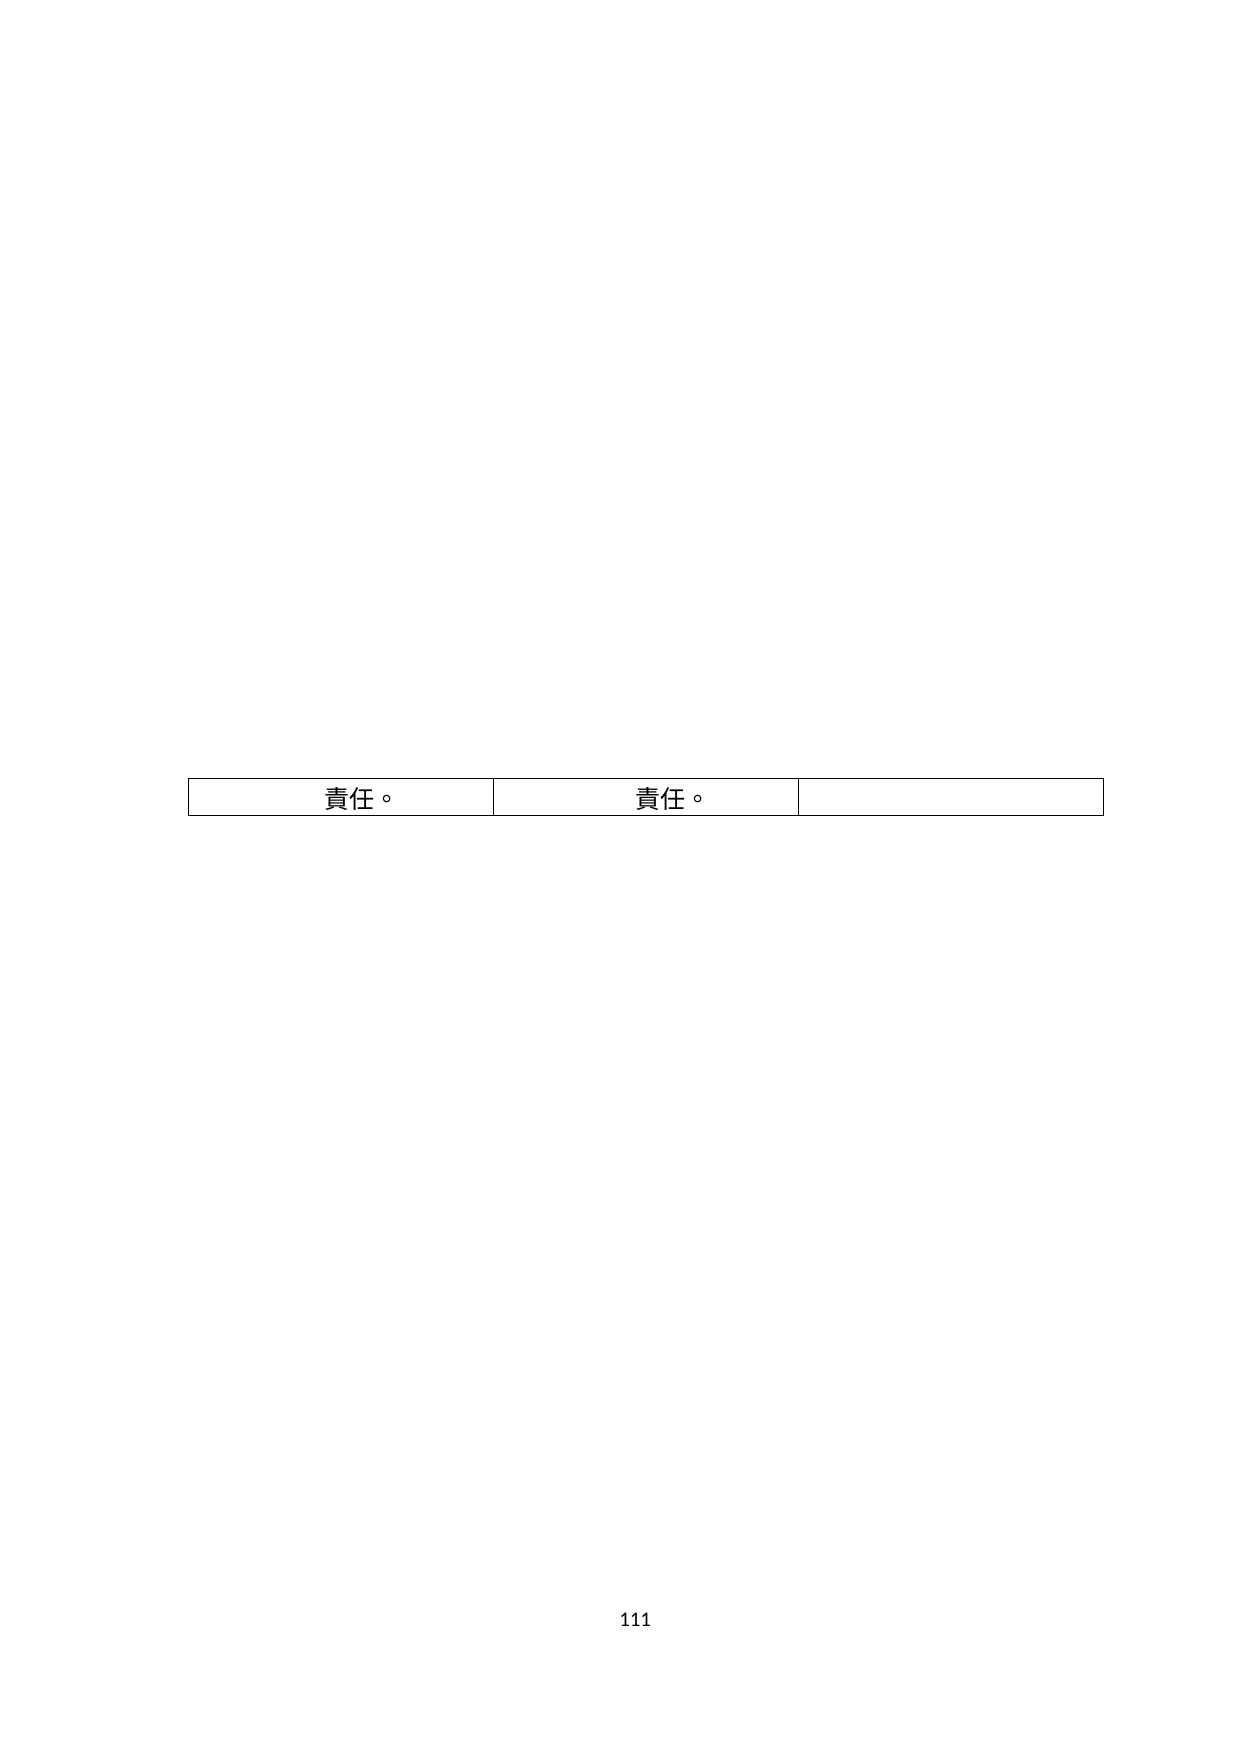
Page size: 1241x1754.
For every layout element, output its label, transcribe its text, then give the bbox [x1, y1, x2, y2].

table_cell 責任。 [494, 779, 798, 815]
table_cell [799, 779, 1103, 815]
table_cell 責任。 [189, 779, 493, 815]
